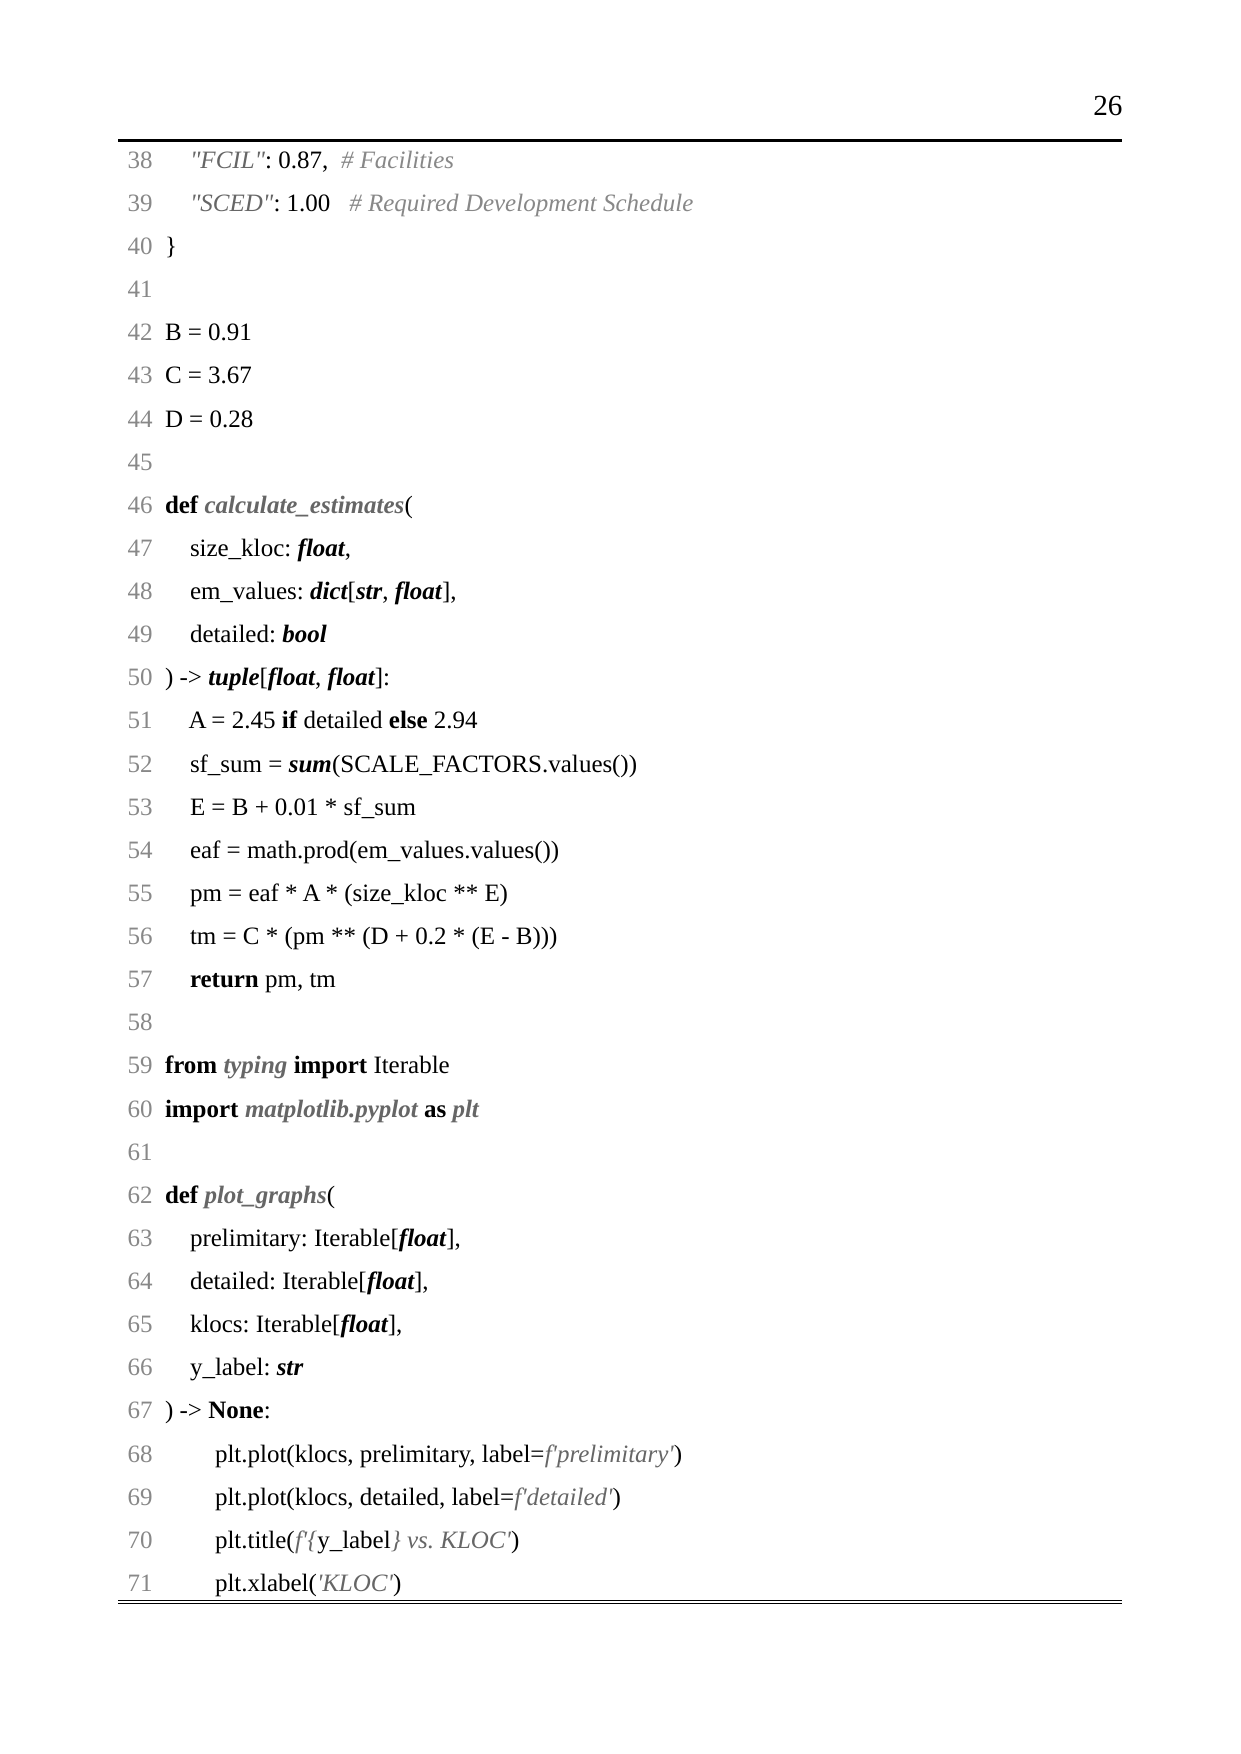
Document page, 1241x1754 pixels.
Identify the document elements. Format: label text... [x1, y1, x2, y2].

text 61 [118, 1131, 1122, 1166]
text 40 } [118, 225, 1122, 260]
text 41 [118, 268, 1122, 303]
text 68 plt.plot(klocs, prelimitary, label=f'prelimitary') [118, 1432, 1122, 1467]
text 59 from typing import Iterable [118, 1044, 1122, 1079]
text 62 def plot_graphs( [118, 1174, 1122, 1209]
text 42 B = 0.91 [118, 311, 1122, 346]
text 50 ) -> tuple[float, float]: [118, 656, 1122, 691]
text 44 D = 0.28 [118, 397, 1122, 432]
text 38 "FCIL": 0.87, # Facilities [118, 142, 1122, 174]
text 71 plt.xlabel('KLOC') [118, 1562, 1122, 1600]
text 65 klocs: Iterable[float], [118, 1303, 1122, 1338]
text 46 def calculate_estimates( [118, 484, 1122, 519]
text 56 tm = C * (pm ** (D + 0.2 * (E - B))) [118, 915, 1122, 950]
text 60 import matplotlib.pyplot as plt [118, 1087, 1122, 1122]
text 57 return pm, tm [118, 958, 1122, 993]
text 54 eaf = math.prod(em_values.values()) [118, 829, 1122, 864]
text 55 pm = eaf * A * (size_kloc ** E) [118, 872, 1122, 907]
text 58 [118, 1001, 1122, 1036]
text 53 E = B + 0.01 * sf_sum [118, 786, 1122, 821]
text 51 A = 2.45 if detailed else 2.94 [118, 699, 1122, 734]
text 39 "SCED": 1.00 # Required Development Schedule [118, 182, 1122, 217]
text 67 ) -> None: [118, 1389, 1122, 1424]
text 47 size_kloc: float, [118, 527, 1122, 562]
text 63 prelimitary: Iterable[float], [118, 1217, 1122, 1252]
text 45 [118, 441, 1122, 476]
text 64 detailed: Iterable[float], [118, 1260, 1122, 1295]
text 70 plt.title(f'{y_label} vs. KLOC') [118, 1519, 1122, 1554]
text 48 em_values: dict[str, float], [118, 570, 1122, 605]
text 43 C = 3.67 [118, 354, 1122, 389]
text 52 sf_sum = sum(SCALE_FACTORS.values()) [118, 742, 1122, 777]
text 66 y_label: str [118, 1346, 1122, 1381]
text 49 detailed: bool [118, 613, 1122, 648]
text 69 plt.plot(klocs, detailed, label=f'detailed') [118, 1476, 1122, 1511]
